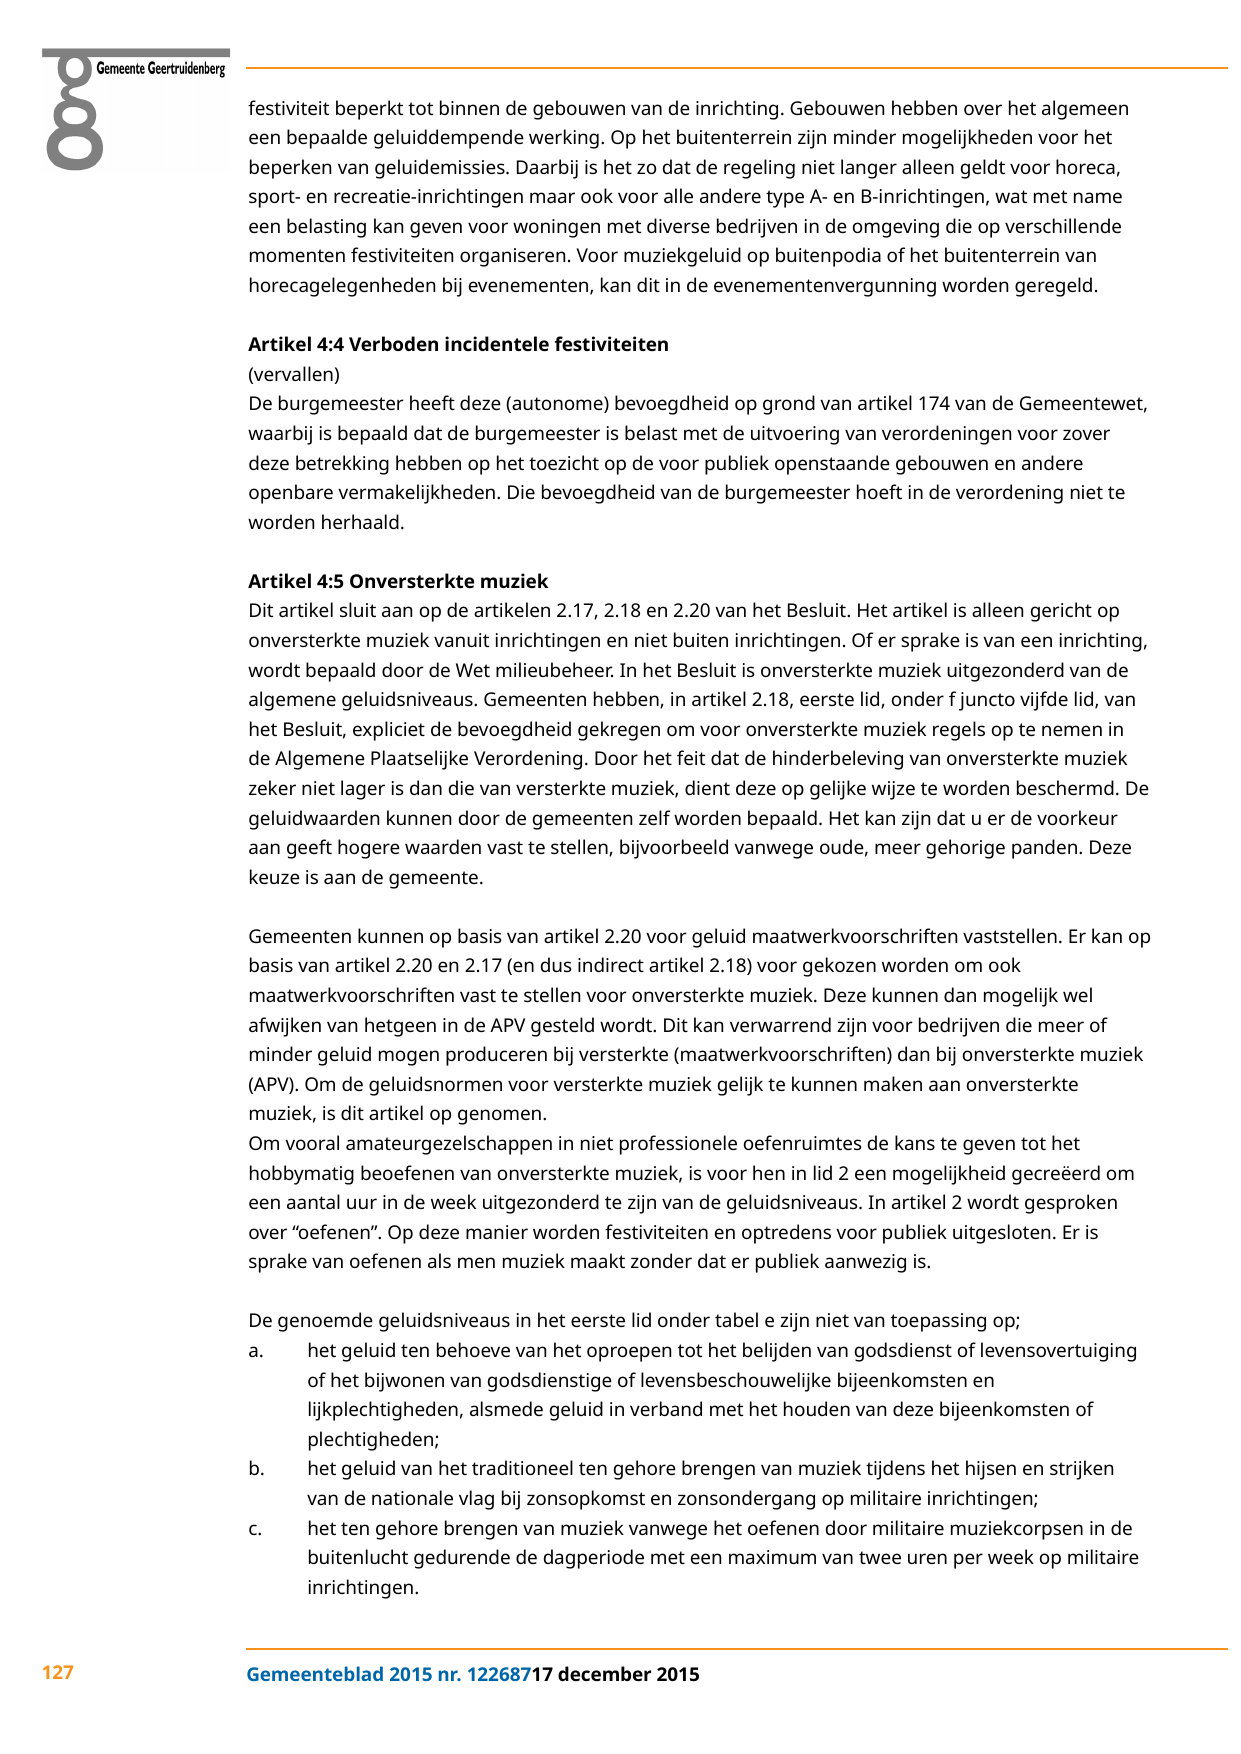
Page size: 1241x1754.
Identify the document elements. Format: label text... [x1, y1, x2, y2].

text De genoemde geluidsniveaus in het eerste lid onder tabel e zijn niet van toepassing op; [248, 1308, 1152, 1333]
picture [41, 47, 231, 172]
text De burgemeester heeft deze (autonome) bevoegdheid op grond van artikel 174 van de Gemeentewet, waarbij is bepaald dat de burgemeester is belast met de uitvoering van verordeningen voor zover deze betrekking hebben op het toezicht op de voor publiek openstaande gebouwen en andere openbare vermakelijkheden. Die bevoegdheid van de burgemeester hoeft in de verordening niet te worden herhaald. [248, 391, 1152, 535]
list het geluid van het traditioneel ten gehore brengen van muziek tijdens het hijsen en strijken van de nationale vlag bij zonsopkomst en zonsondergang op militaire inrichtingen; [248, 1456, 1152, 1511]
text festiviteit beperkt tot binnen de gebouwen van de inrichting. Gebouwen hebben over het algemeen een bepaalde geluiddempende werking. Op het buitenterrein zijn minder mogelijkheden voor het beperken van geluidemissies. Daarbij is het zo dat de regeling niet langer alleen geldt voor horeca, sport- en recreatie-inrichtingen maar ook voor alle andere type A- en B-inrichtingen, wat met name een belasting kan geven voor woningen met diverse bedrijven in de omgeving die op verschillende momenten festiviteiten organiseren. Voor muziekgeluid op buitenpodia of het buitenterrein van horecagelegenheden bij evenementen, kan dit in de evenementenvergunning worden geregeld. [248, 95, 1152, 298]
text Gemeenten kunnen op basis van artikel 2.20 voor geluid maatwerkvoorschriften vaststellen. Er kan op basis van artikel 2.20 en 2.17 (en dus indirect artikel 2.18) voor gekozen worden om ook maatwerkvoorschriften vast te stellen voor onversterkte muziek. Deze kunnen dan mogelijk wel afwijken van hetgeen in de APV gesteld wordt. Dit kan verwarrend zijn voor bedrijven die meer of minder geluid mogen produceren bij versterkte (maatwerkvoorschriften) dan bij onversterkte muziek (APV). Om de geluidsnormen voor versterkte muziek gelijk te kunnen maken aan onversterkte muziek, is dit artikel op genomen. [248, 923, 1152, 1126]
text Artikel 4:5 Onversterkte muziek [248, 568, 1152, 594]
text Dit artikel sluit aan op de artikelen 2.17, 2.18 en 2.20 van het Besluit. Het artikel is alleen gericht op onversterkte muziek vanuit inrichtingen en niet buiten inrichtingen. Of er sprake is van een inrichting, wordt bepaald door de Wet milieubeheer. In het Besluit is onversterkte muziek uitgezonderd van de algemene geluidsniveaus. Gemeenten hebben, in artikel 2.18, eerste lid, onder f juncto vijfde lid, van het Besluit, expliciet de bevoegdheid gekregen om voor onversterkte muziek regels op te nemen in de Algemene Plaatselijke Verordening. Door het feit dat de hinderbeleving van onversterkte muziek zeker niet lager is dan die van versterkte muziek, dient deze op gelijke wijze te worden beschermd. De geluidwaarden kunnen door de gemeenten zelf worden bepaald. Het kan zijn dat u er de voorkeur aan geeft hogere waarden vast te stellen, bijvoorbeeld vanwege oude, meer gehorige panden. Deze keuze is aan de gemeente. [248, 598, 1152, 890]
text Artikel 4:4 Verboden incidentele festiviteiten [248, 331, 1152, 357]
list het ten gehore brengen van muziek vanwege het oefenen door militaire muziekcorpsen in de buitenlucht gedurende de dagperiode met een maximum van twee uren per week op militaire inrichtingen. [248, 1515, 1152, 1600]
list het geluid ten behoeve van het oproepen tot het belijden van godsdienst of levensovertuiging of het bijwonen van godsdienstige of levensbeschouwelijke bijeenkomsten en lijkplechtigheden, alsmede geluid in verband met het houden van deze bijeenkomsten of plechtigheden; [248, 1337, 1152, 1452]
text Om vooral amateurgezelschappen in niet professionele oefenruimtes de kans te geven tot het hobbymatig beoefenen van onversterkte muziek, is voor hen in lid 2 een mogelijkheid gecreëerd om een aantal uur in de week uitgezonderd te zijn van de geluidsniveaus. In artikel 2 wordt gesproken over “oefenen”. Op deze manier worden festiviteiten en optredens voor publiek uitgesloten. Er is sprake van oefenen als men muziek maakt zonder dat er publiek aanwezig is. [248, 1130, 1152, 1274]
text (vervallen) [248, 361, 1152, 387]
